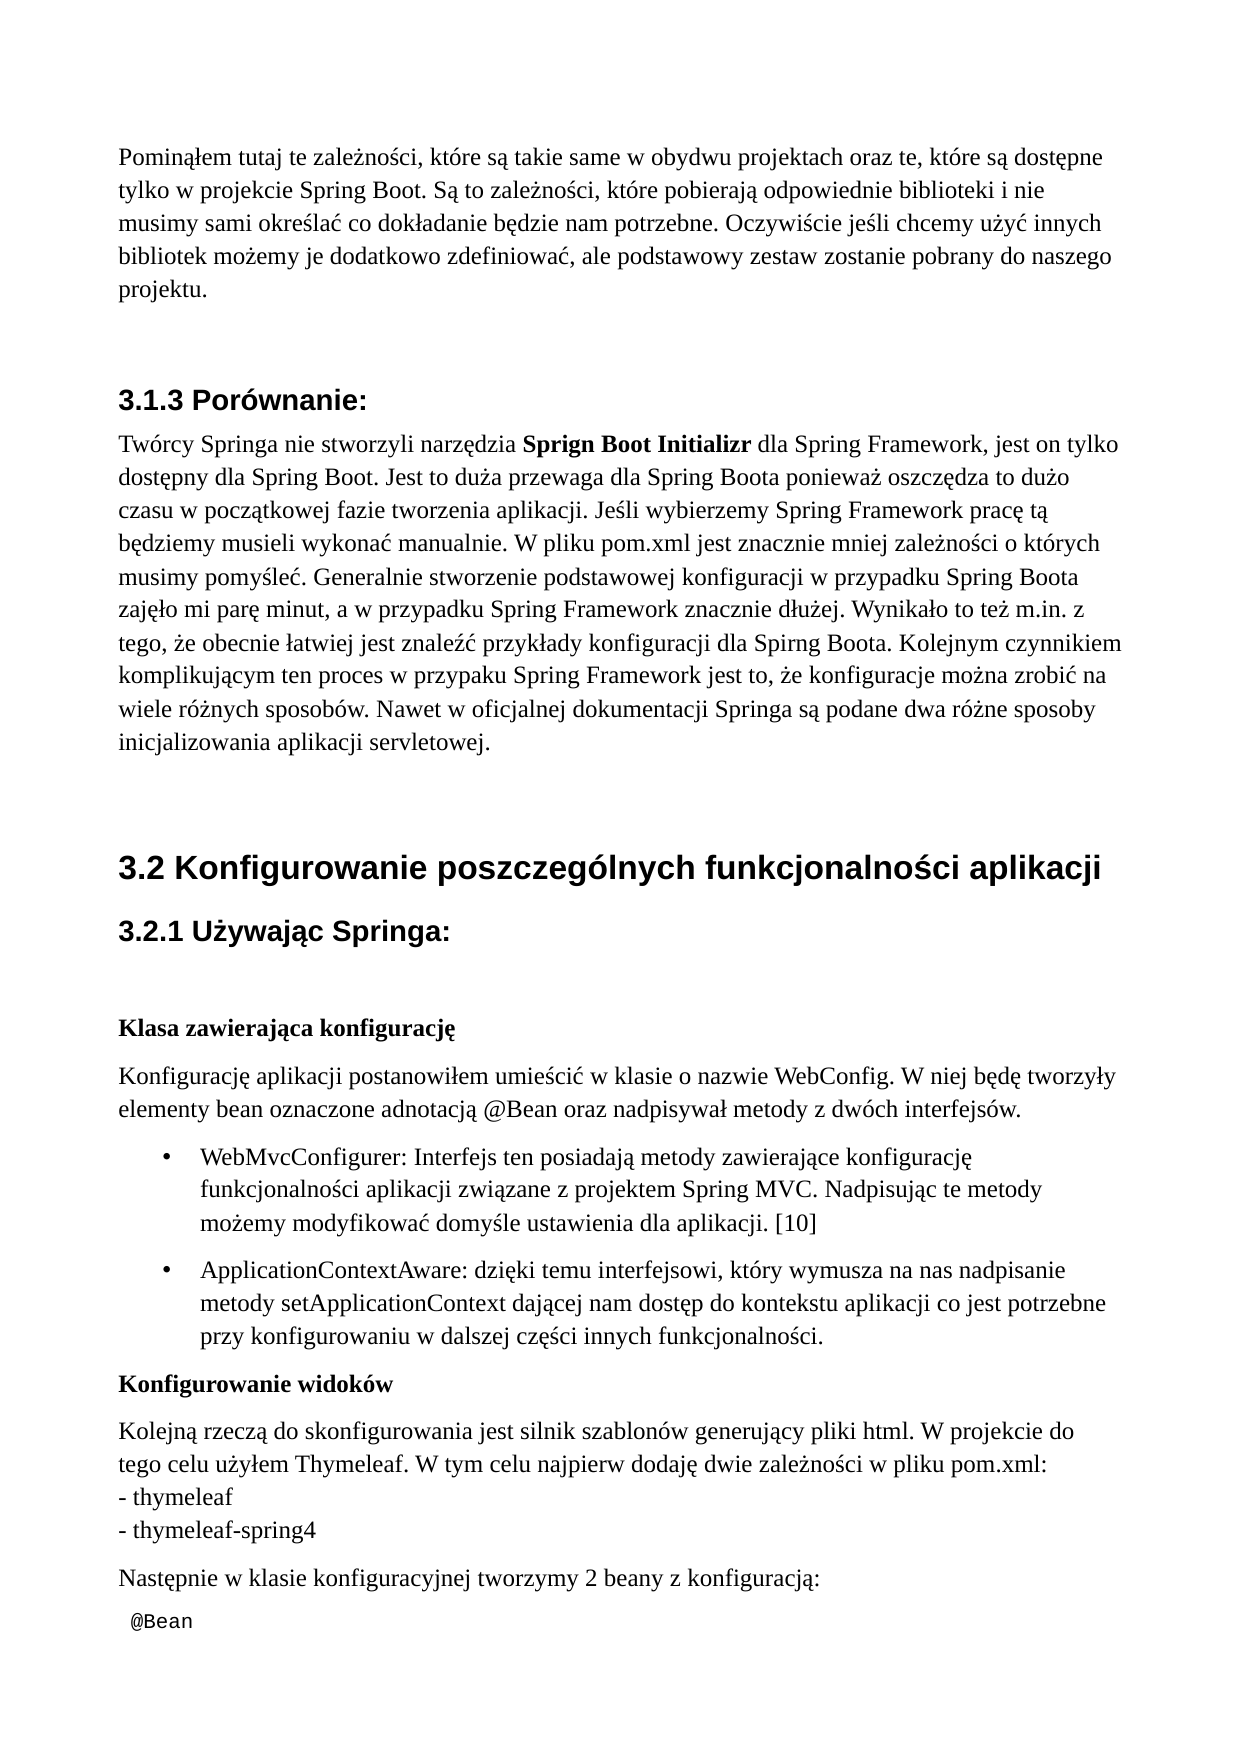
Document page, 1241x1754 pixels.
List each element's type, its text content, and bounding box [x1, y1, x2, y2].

text Konfigurowanie widoków [118, 1369, 1122, 1398]
subtitle 3.2.1 Używając Springa: [118, 914, 1122, 947]
subtitle 3.2 Konfigurowanie poszczególnych funkcjonalności aplikacji [118, 848, 1122, 887]
text Następnie w klasie konfiguracyjnej tworzymy 2 beany z konfiguracją: [118, 1563, 1122, 1592]
list ApplicationContextAware: dzięki temu interfejsowi, który wymusza na nas nadpisanie metody setApplicationContext dającej nam dostęp do kontekstu aplikacji co jest potrzebne przy konfigurowaniu w dalszej części innych funkcjonalności. [162, 1255, 1122, 1350]
text Klasa zawierająca konfigurację [118, 1013, 1122, 1042]
text Twórcy Springa nie stworzyli narzędzia Sprign Boot Initializr dla Spring Framework, jest on tylko dostępny dla Spring Boot. Jest to duża przewaga dla Spring Boota ponieważ oszczędza to dużo czasu w początkowej fazie tworzenia aplikacji. Jeśli wybierzemy Spring Framework pracę tą będziemy musieli wykonać manualnie. W pliku pom.xml jest znacznie mniej zależności o których musimy pomyśleć. Generalnie stworzenie podstawowej konfiguracji w przypadku Spring Boota zajęło mi parę minut, a w przypadku Spring Framework znacznie dłużej. Wynikało to też m.in. z tego, że obecnie łatwiej jest znaleźć przykłady konfiguracji dla Spirng Boota. Kolejnym czynnikiem komplikującym ten proces w przypaku Spring Framework jest to, że konfiguracje można zrobić na wiele różnych sposobów. Nawet w oficjalnej dokumentacji Springa są podane dwa różne sposoby inicjalizowania aplikacji servletowej. [118, 429, 1122, 755]
subtitle 3.1.3 Porównanie: [118, 383, 1122, 417]
text @Bean [118, 1611, 1122, 1634]
text Konfigurację aplikacji postanowiłem umieścić w klasie o nazwie WebConfig. W niej będę tworzyły elementy bean oznaczone adnotacją @Bean oraz nadpisywał metody z dwóch interfejsów. [118, 1061, 1122, 1123]
text Pominąłem tutaj te zależności, które są takie same w obydwu projektach oraz te, które są dostępne tylko w projekcie Spring Boot. Są to zależności, które pobierają odpowiednie biblioteki i nie musimy sami określać co dokładanie będzie nam potrzebne. Oczywiście jeśli chcemy użyć innych bibliotek możemy je dodatkowo zdefiniować, ale podstawowy zestaw zostanie pobrany do naszego projektu. [118, 142, 1122, 303]
text Kolejną rzeczą do skonfigurowania jest silnik szablonów generujący pliki html. W projekcie do tego celu użyłem Thymeleaf. W tym celu najpierw dodaję dwie zależności w pliku pom.xml: - thymeleaf - thymeleaf-spring4 [118, 1416, 1122, 1544]
list WebMvcConfigurer: Interfejs ten posiadają metody zawierające konfigurację funkcjonalności aplikacji związane z projektem Spring MVC. Nadpisując te metody możemy modyfikować domyśle ustawienia dla aplikacji. [10] [162, 1142, 1122, 1236]
